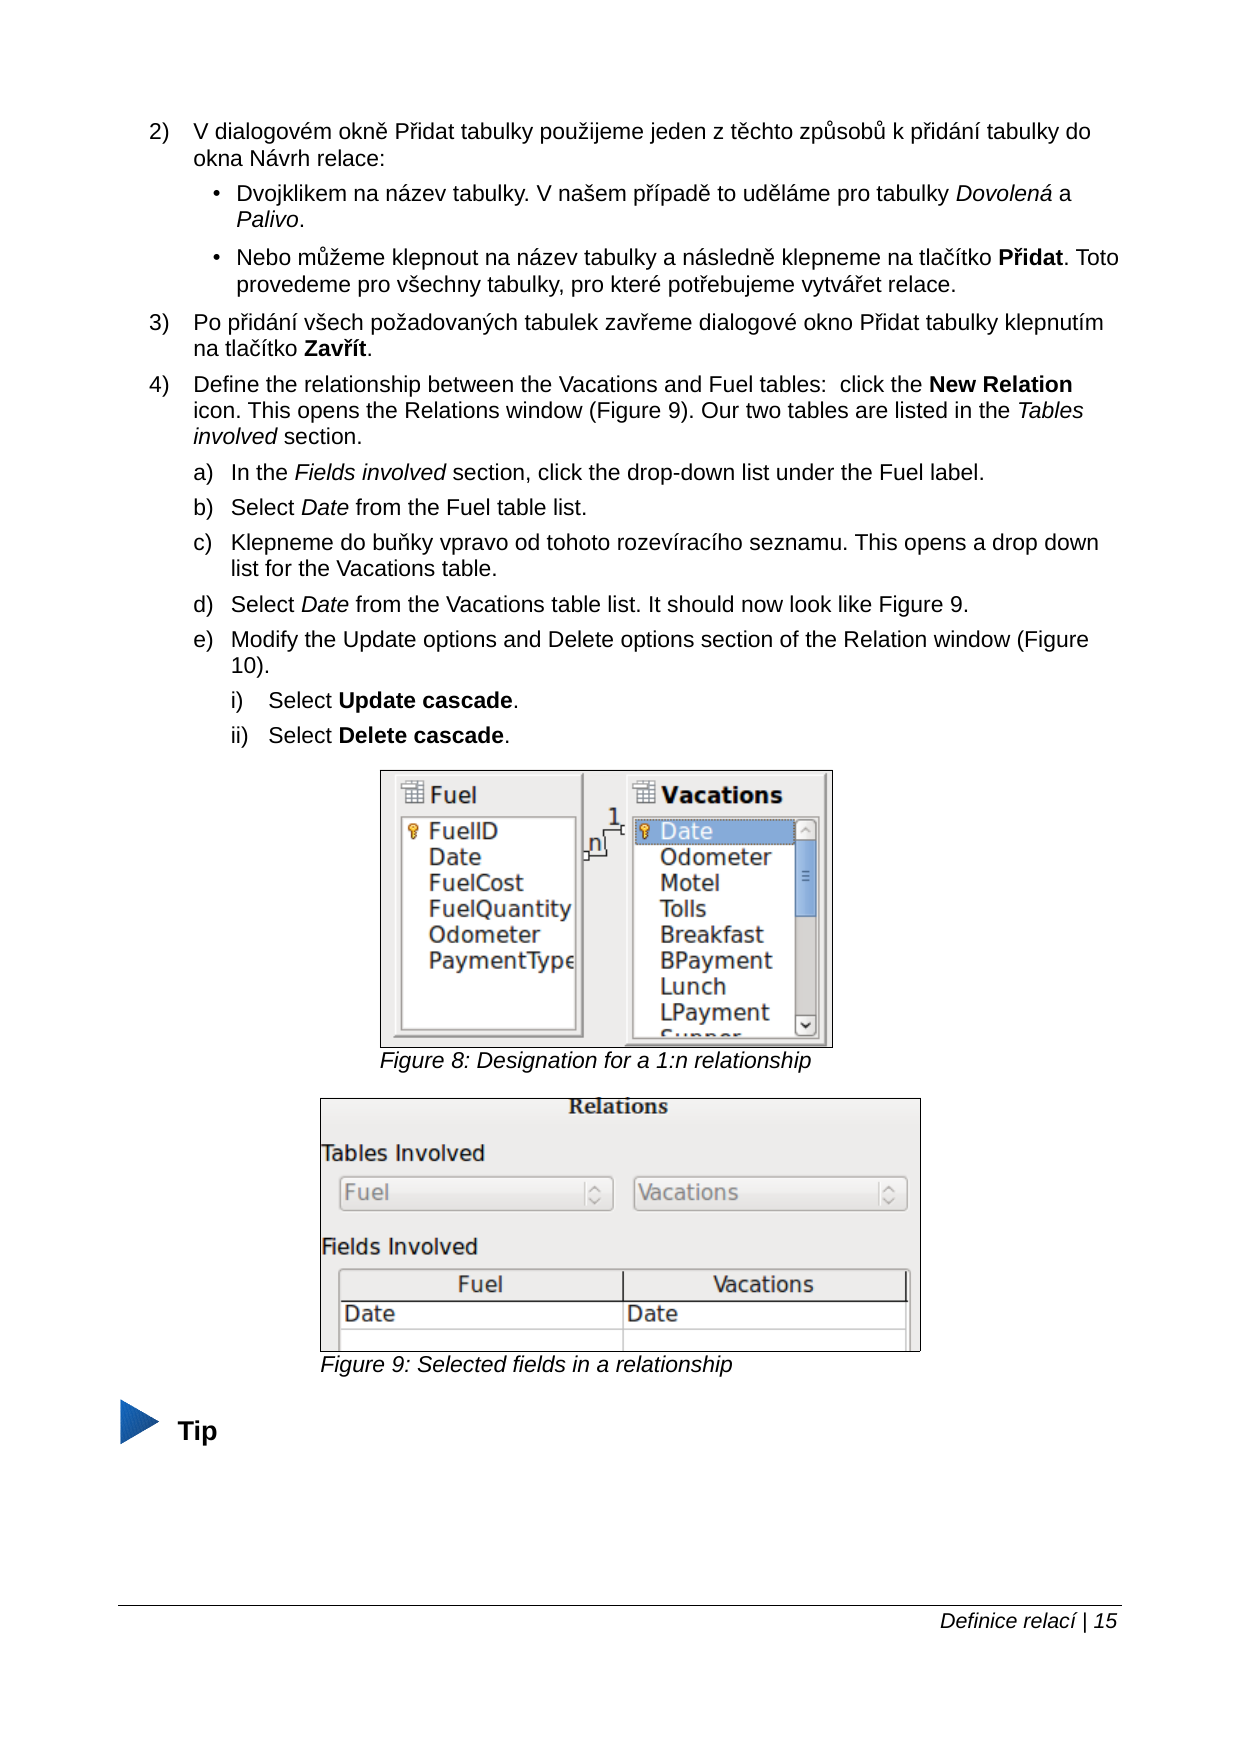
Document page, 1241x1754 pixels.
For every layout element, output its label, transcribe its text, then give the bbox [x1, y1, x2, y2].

list In the Fields involved section, click the drop-down list under the Fuel label. [193, 458, 1122, 485]
text Figure 8: Designation for a 1:n relationship [379, 1047, 861, 1074]
text Figure 9: Selected fields in a relationship [320, 1352, 920, 1377]
list Modify the Update options and Delete options section of the Relation window (Figure 10). [193, 626, 1122, 678]
picture [321, 1099, 920, 1351]
list V dialogovém okně Přidat tabulky použijeme jeden z těchto způsobů k přidání tabulky do okna Návrh relace: [169, 118, 1122, 171]
list Select Date from the Fuel table list. [193, 494, 1122, 520]
list Select Date from the Vacations table list. It should now look like Figure 9. [193, 591, 1122, 617]
list Dvojklikem na název tabulky. V našem případě to uděláme pro tabulky Dovolená a Palivo. [213, 180, 1122, 232]
list Select Update cascade. [231, 687, 1122, 714]
list Select Delete cascade. [231, 722, 1122, 749]
list Klepneme do buňky vpravo od tohoto rozevíracího seznamu. This opens a drop down list for the Vacations table. [193, 529, 1122, 582]
picture [381, 771, 832, 1047]
list Po přidání všech požadovaných tabulek zavřeme dialogové okno Přidat tabulky klepnutím na tlačítko Zavřít. [169, 309, 1122, 362]
list Define the relationship between the Vacations and Fuel tables: click the New Relation icon. This opens the Relations window (Figure 9). Our two tables are listed in the Tables involved section. [169, 371, 1122, 450]
subtitle Tip [118, 1397, 1122, 1446]
list Nebo můžeme klepnout na název tabulky a následně klepneme na tlačítko Přidat. Toto provedeme pro všechny tabulky, pro které potřebujeme vytvářet relace. [213, 244, 1122, 297]
